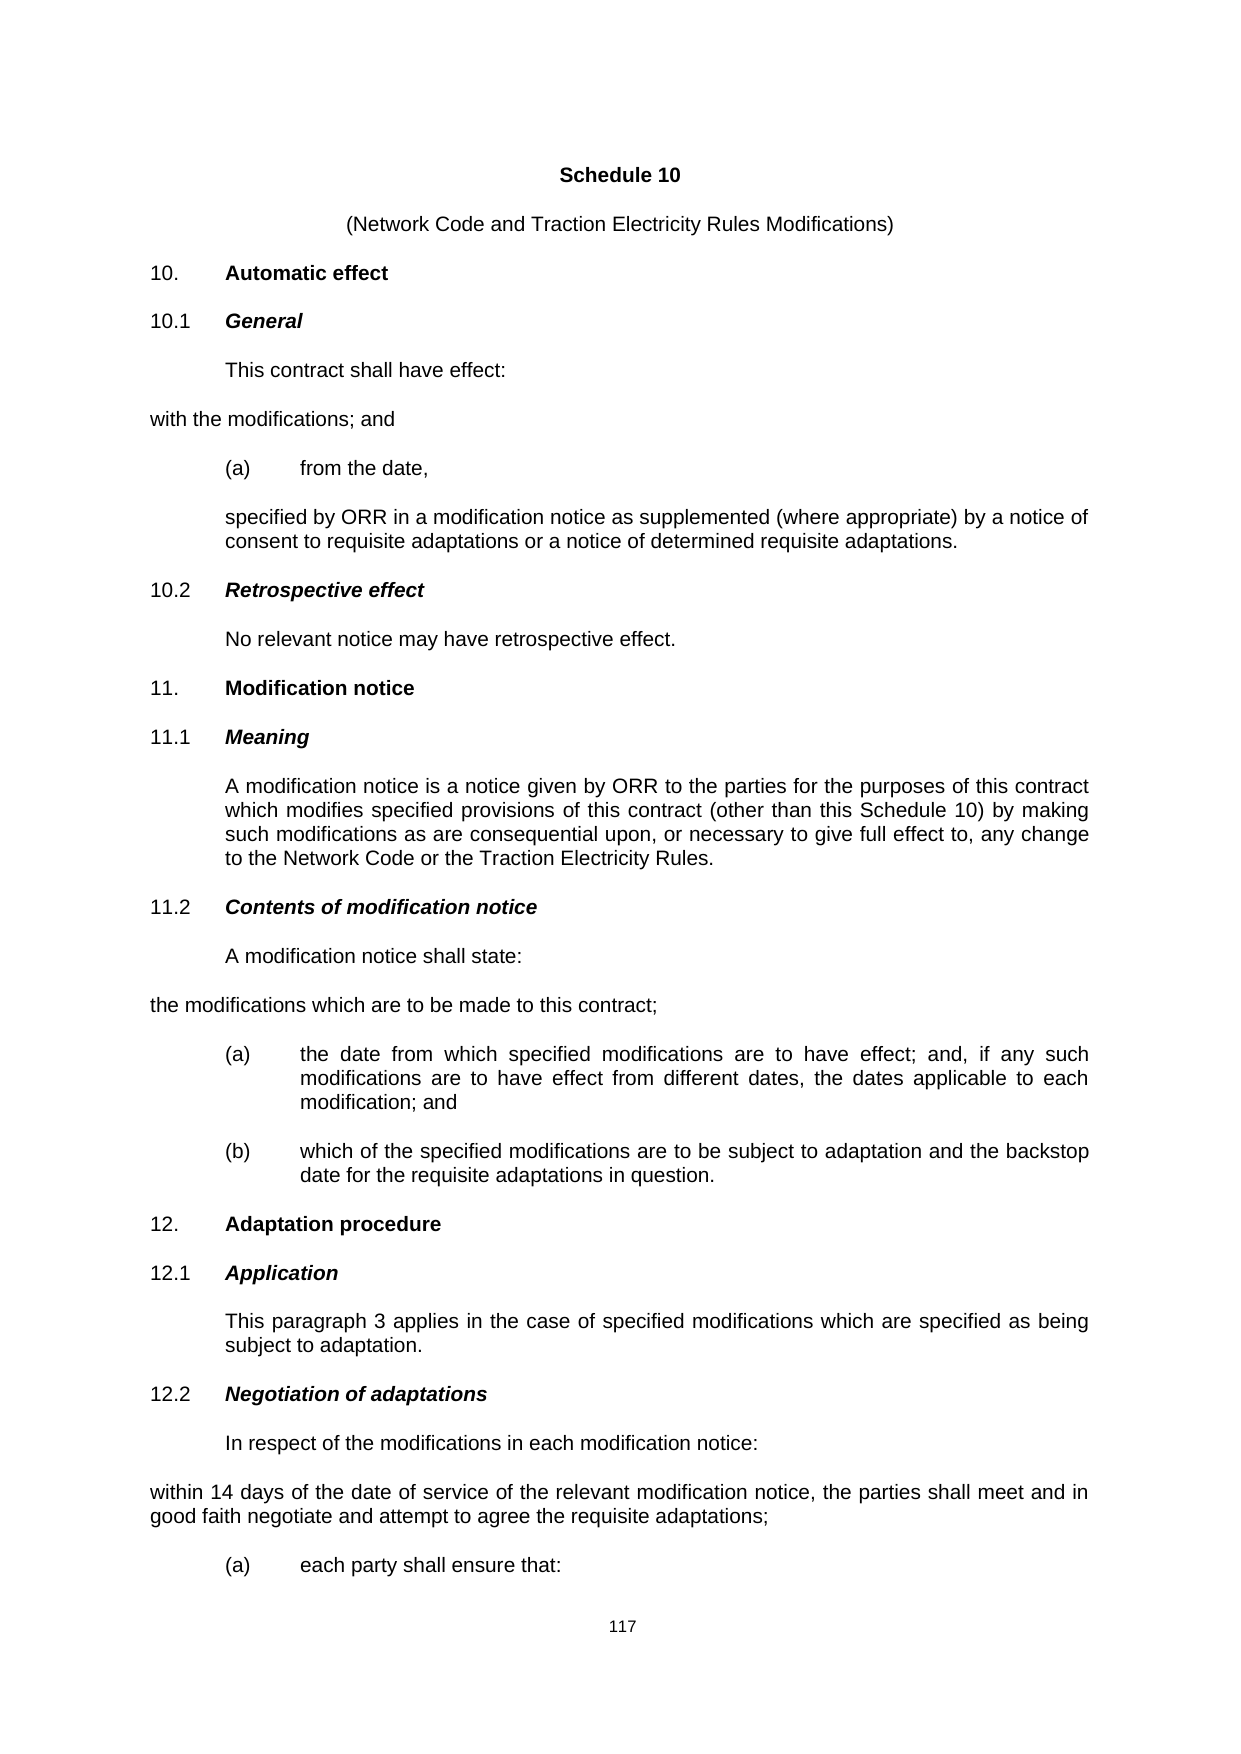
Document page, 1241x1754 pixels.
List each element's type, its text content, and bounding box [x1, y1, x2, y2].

subtitle Negotiation of adaptations [150, 1382, 1090, 1406]
subtitle which of the specified modifications are to be subject to adaptation and the backstop date for the requisite adaptations in question. [225, 1138, 1090, 1186]
text This paragraph 3 applies in the case of specified modifications which are specified as being subject to adaptation. [225, 1309, 1090, 1357]
subtitle with the modifications; and [150, 407, 1090, 431]
subtitle Schedule 10 [150, 162, 1090, 186]
subtitle each party shall ensure that: [225, 1553, 1090, 1577]
subtitle Retrospective effect [150, 578, 1090, 602]
subtitle the date from which specified modifications are to have effect; and, if any such modifications are to have effect from different dates, the dates applicable to each modification; and [225, 1042, 1090, 1113]
subtitle Modification notice [150, 676, 1090, 700]
subtitle the modifications which are to be made to this contract; [150, 993, 1090, 1017]
subtitle within 14 days of the date of service of the relevant modification notice, the parties shall meet and in good faith negotiate and attempt to agree the requisite adaptations; [150, 1480, 1090, 1528]
text (Network Code and Traction Electricity Rules Modifications) [150, 211, 1090, 235]
text No relevant notice may have retrospective effect. [225, 627, 1090, 651]
text A modification notice shall state: [225, 944, 1090, 968]
subtitle Contents of modification notice [150, 895, 1090, 919]
text specified by ORR in a modification notice as supplemented (where appropriate) by a notice of consent to requisite adaptations or a notice of determined requisite adaptations. [225, 505, 1090, 553]
subtitle Automatic effect [150, 260, 1090, 284]
text This contract shall have effect: [225, 358, 1090, 382]
subtitle from the date, [225, 456, 1090, 480]
subtitle General [150, 309, 1090, 333]
subtitle Application [150, 1260, 1090, 1284]
text In respect of the modifications in each modification notice: [225, 1431, 1090, 1455]
subtitle Adaptation procedure [150, 1211, 1090, 1235]
subtitle Meaning [150, 725, 1090, 749]
text A modification notice is a notice given by ORR to the parties for the purposes of this contract which modifies specified provisions of this contract (other than this Schedule 10) by making such modifications as are consequential upon, or necessary to give full effect to, any change to the Network Code or the Traction Electricity Rules. [225, 774, 1090, 870]
